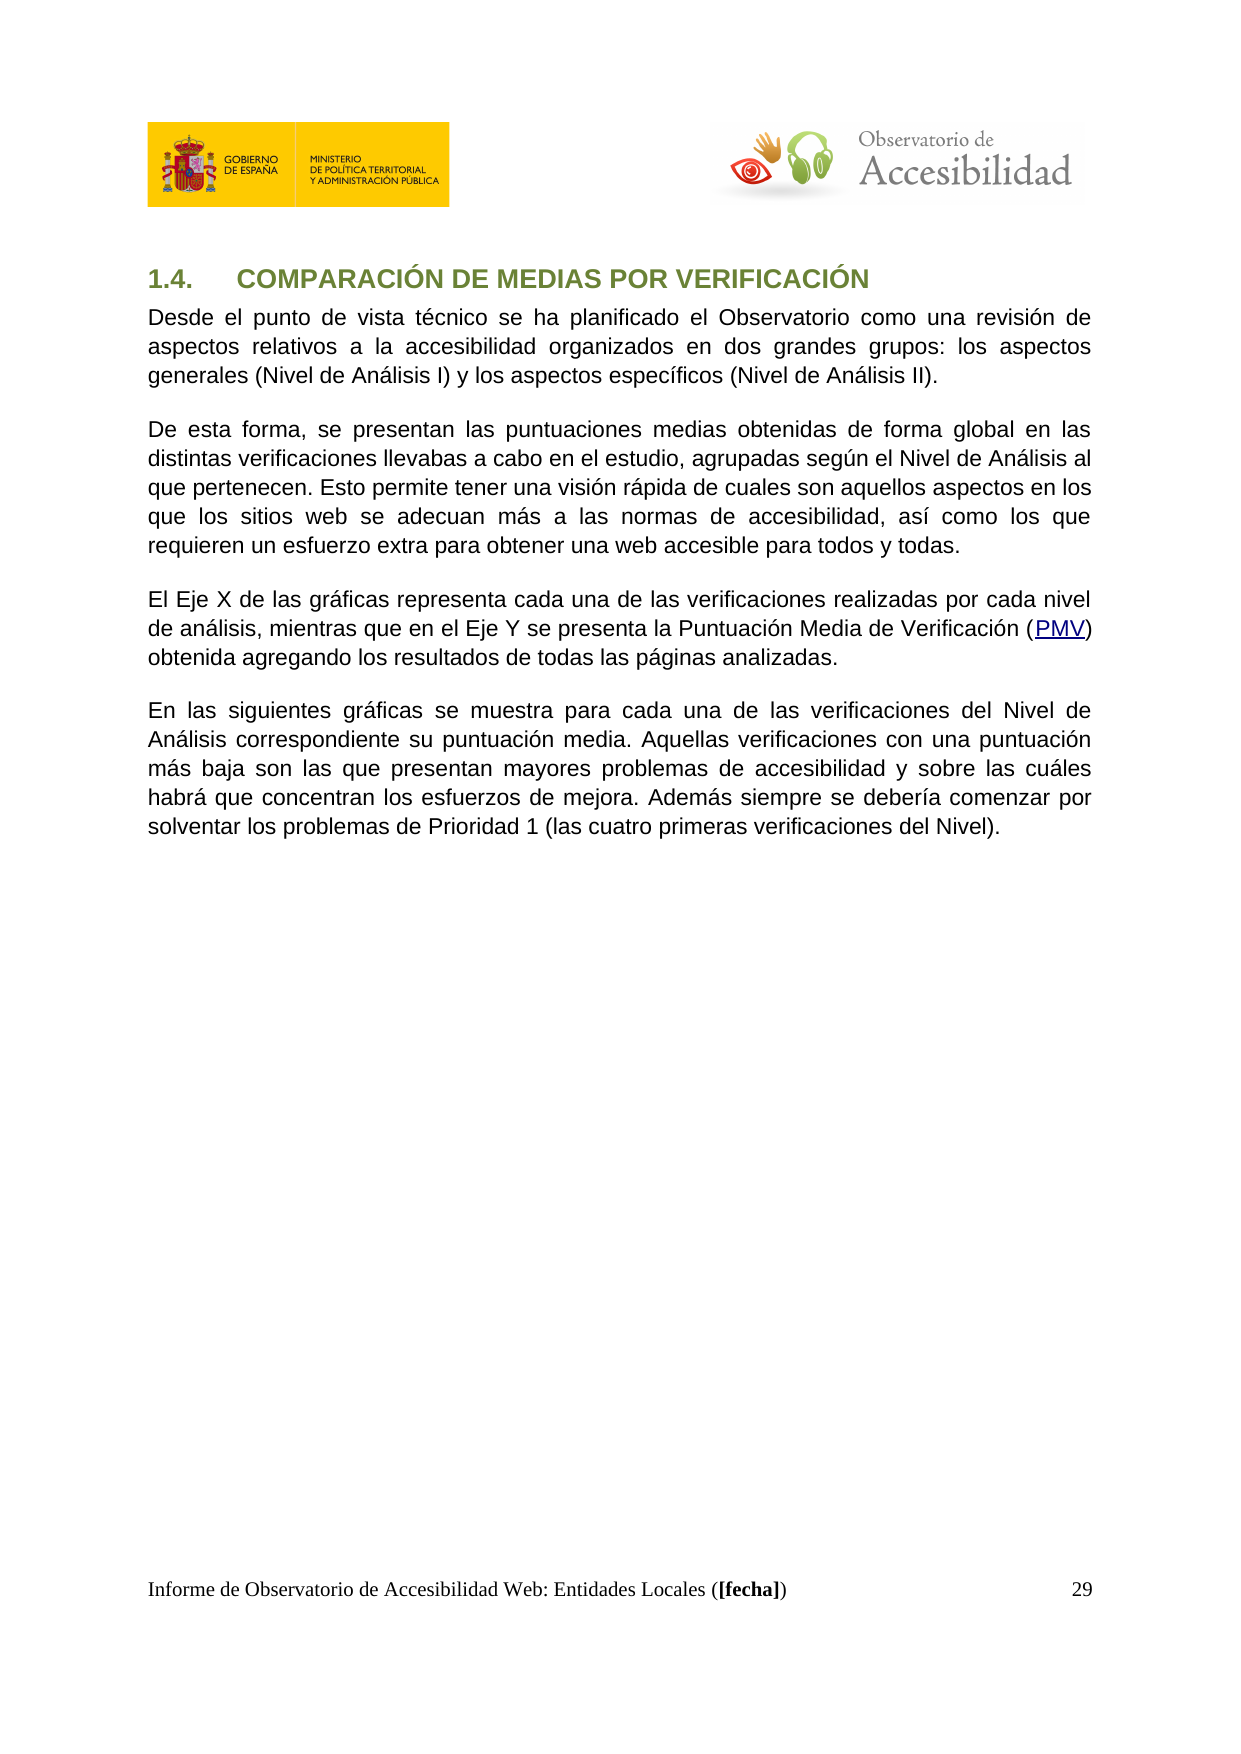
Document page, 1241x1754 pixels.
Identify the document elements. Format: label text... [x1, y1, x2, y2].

text El Eje X de las gráficas representa cada una de las verificaciones realizadas por cada nivel de análisis, mientras que en el Eje Y se presenta la Puntuación Media de Verificación (PMV) obtenida agregando los resultados de todas las páginas analizadas. [148, 586, 1092, 670]
text De esta forma, se presentan las puntuaciones medias obtenidas de forma global en las distintas verificaciones llevabas a cabo en el estudio, agrupadas según el Nivel de Análisis al que pertenecen. Esto permite tener una visión rápida de cuales son aquellos aspectos en los que los sitios web se adecuan más a las normas de accesibilidad, así como los que requieren un esfuerzo extra para obtener una web accesible para todos y todas. [148, 416, 1092, 558]
text Desde el punto de vista técnico se ha planificado el Observatorio como una revisión de aspectos relativos a la accesibilidad organizados en dos grandes grupos: los aspectos generales (Nivel de Análisis I) y los aspectos específicos (Nivel de Análisis II). [148, 304, 1092, 388]
list Comparación de medias por verificación [148, 263, 1092, 294]
text En las siguientes gráficas se muestra para cada una de las verificaciones del Nivel de Análisis correspondiente su puntuación media. Aquellas verificaciones con una puntuación más baja son las que presentan mayores problemas de accesibilidad y sobre las cuáles habrá que concentran los esfuerzos de mejora. Además siempre se debería comenzar por solventar los problemas de Prioridad 1 (las cuatro primeras verificaciones del Nivel). [148, 697, 1092, 839]
picture [147, 122, 450, 207]
picture [710, 122, 1086, 205]
